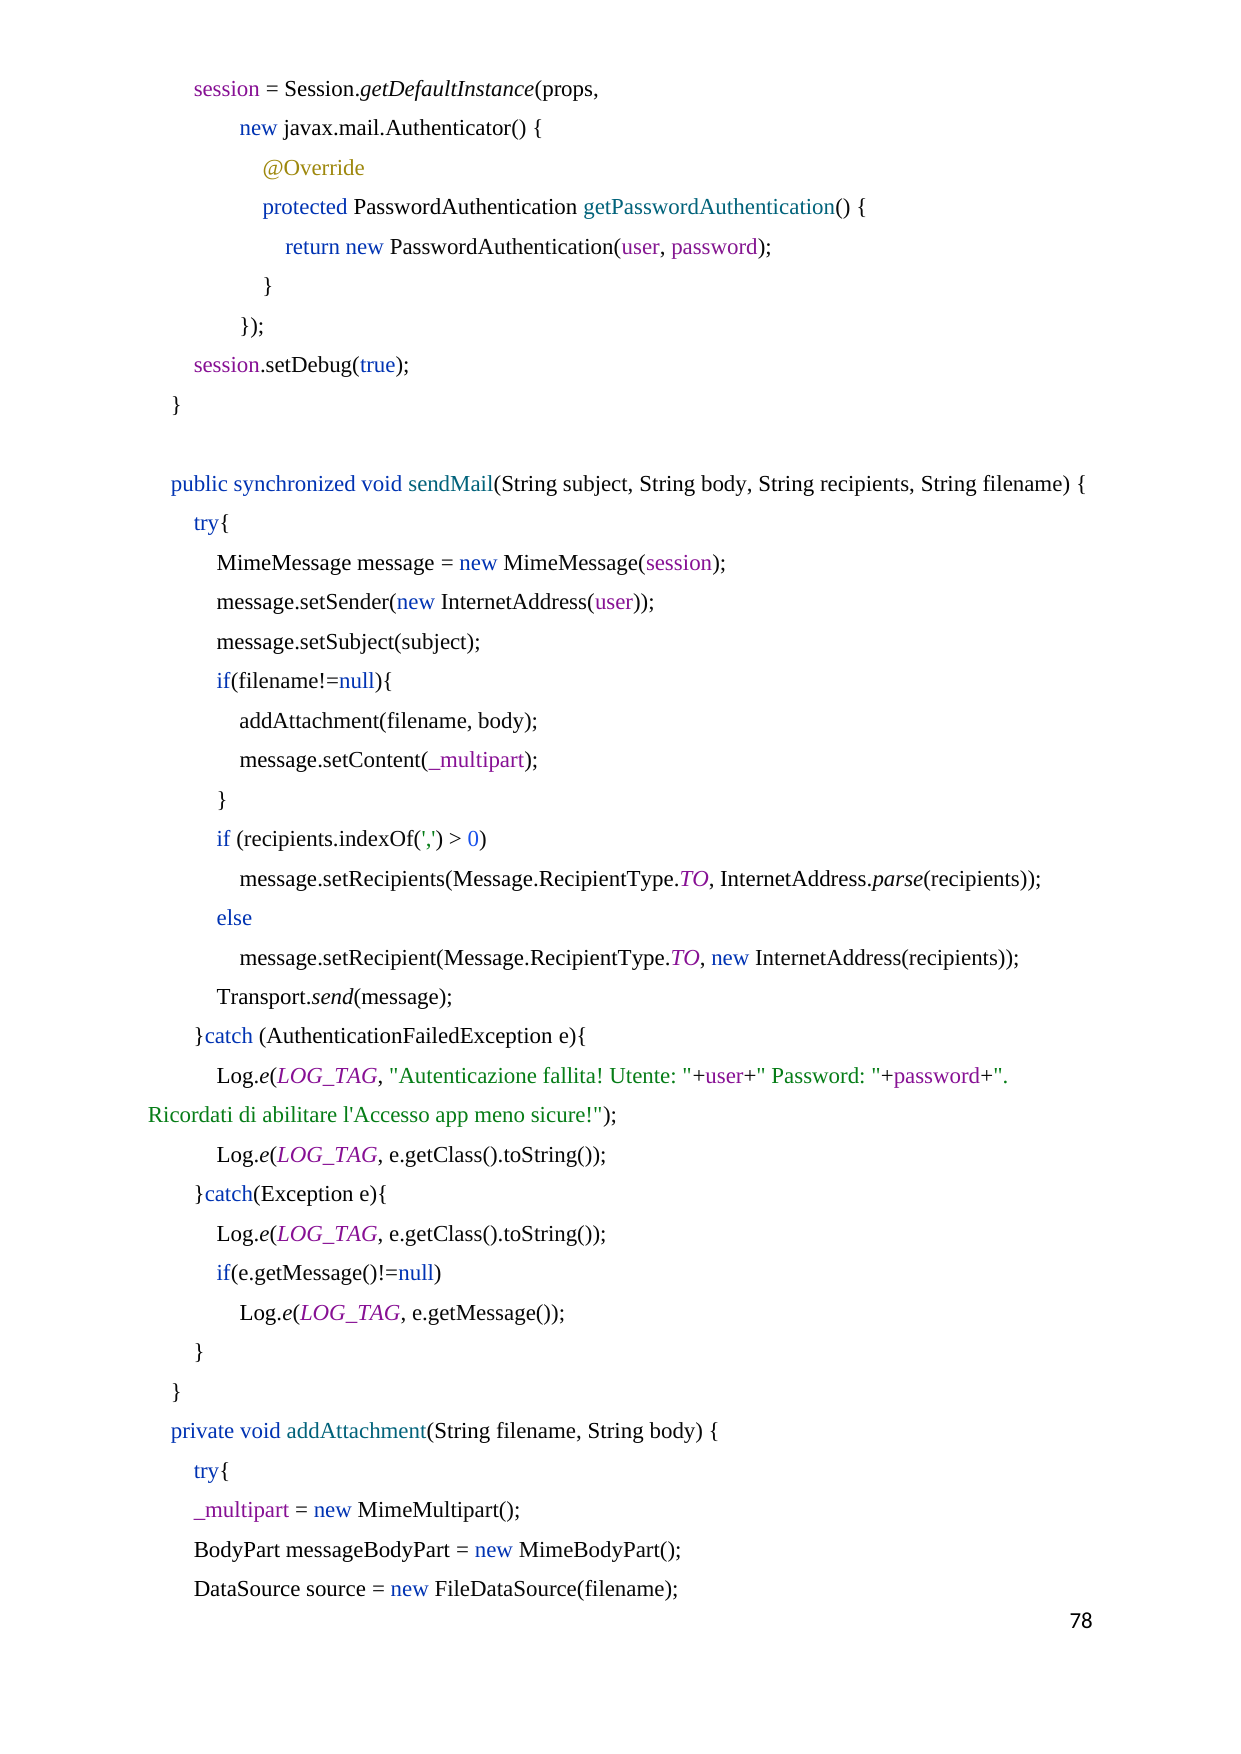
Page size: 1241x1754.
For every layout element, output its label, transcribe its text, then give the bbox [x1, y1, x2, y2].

text session = Session.getDefaultInstance(props, new javax.mail.Authenticator() { @Override protected PasswordAuthentication getPasswordAuthentication() { return new PasswordAuthentication(user, password); } }); session.setDebug(true); } public synchronized void sendMail(String subject, String body, String recipients, String filename) { try{ MimeMessage message = new MimeMessage(session); message.setSender(new InternetAddress(user)); message.setSubject(subject); if(filename!=null){ addAttachment(filename, body); message.setContent(_multipart); } if (recipients.indexOf(',') > 0) message.setRecipients(Message.RecipientType.TO, InternetAddress.parse(recipients)); else message.setRecipient(Message.RecipientType.TO, new InternetAddress(recipients)); Transport.send(message); }catch (AuthenticationFailedException e){ Log.e(LOG_TAG, "Autenticazione fallita! Utente: "+user+" Password: "+password+". Ricordati di abilitare l'Accesso app meno sicure!"); Log.e(LOG_TAG, e.getClass().toString()); }catch(Exception e){ Log.e(LOG_TAG, e.getClass().toString()); if(e.getMessage()!=null) Log.e(LOG_TAG, e.getMessage()); } } private void addAttachment(String filename, String body) { try{ _multipart = new MimeMultipart(); BodyPart messageBodyPart = new MimeBodyPart(); DataSource source = new FileDataSource(filename); [148, 75, 1092, 1602]
